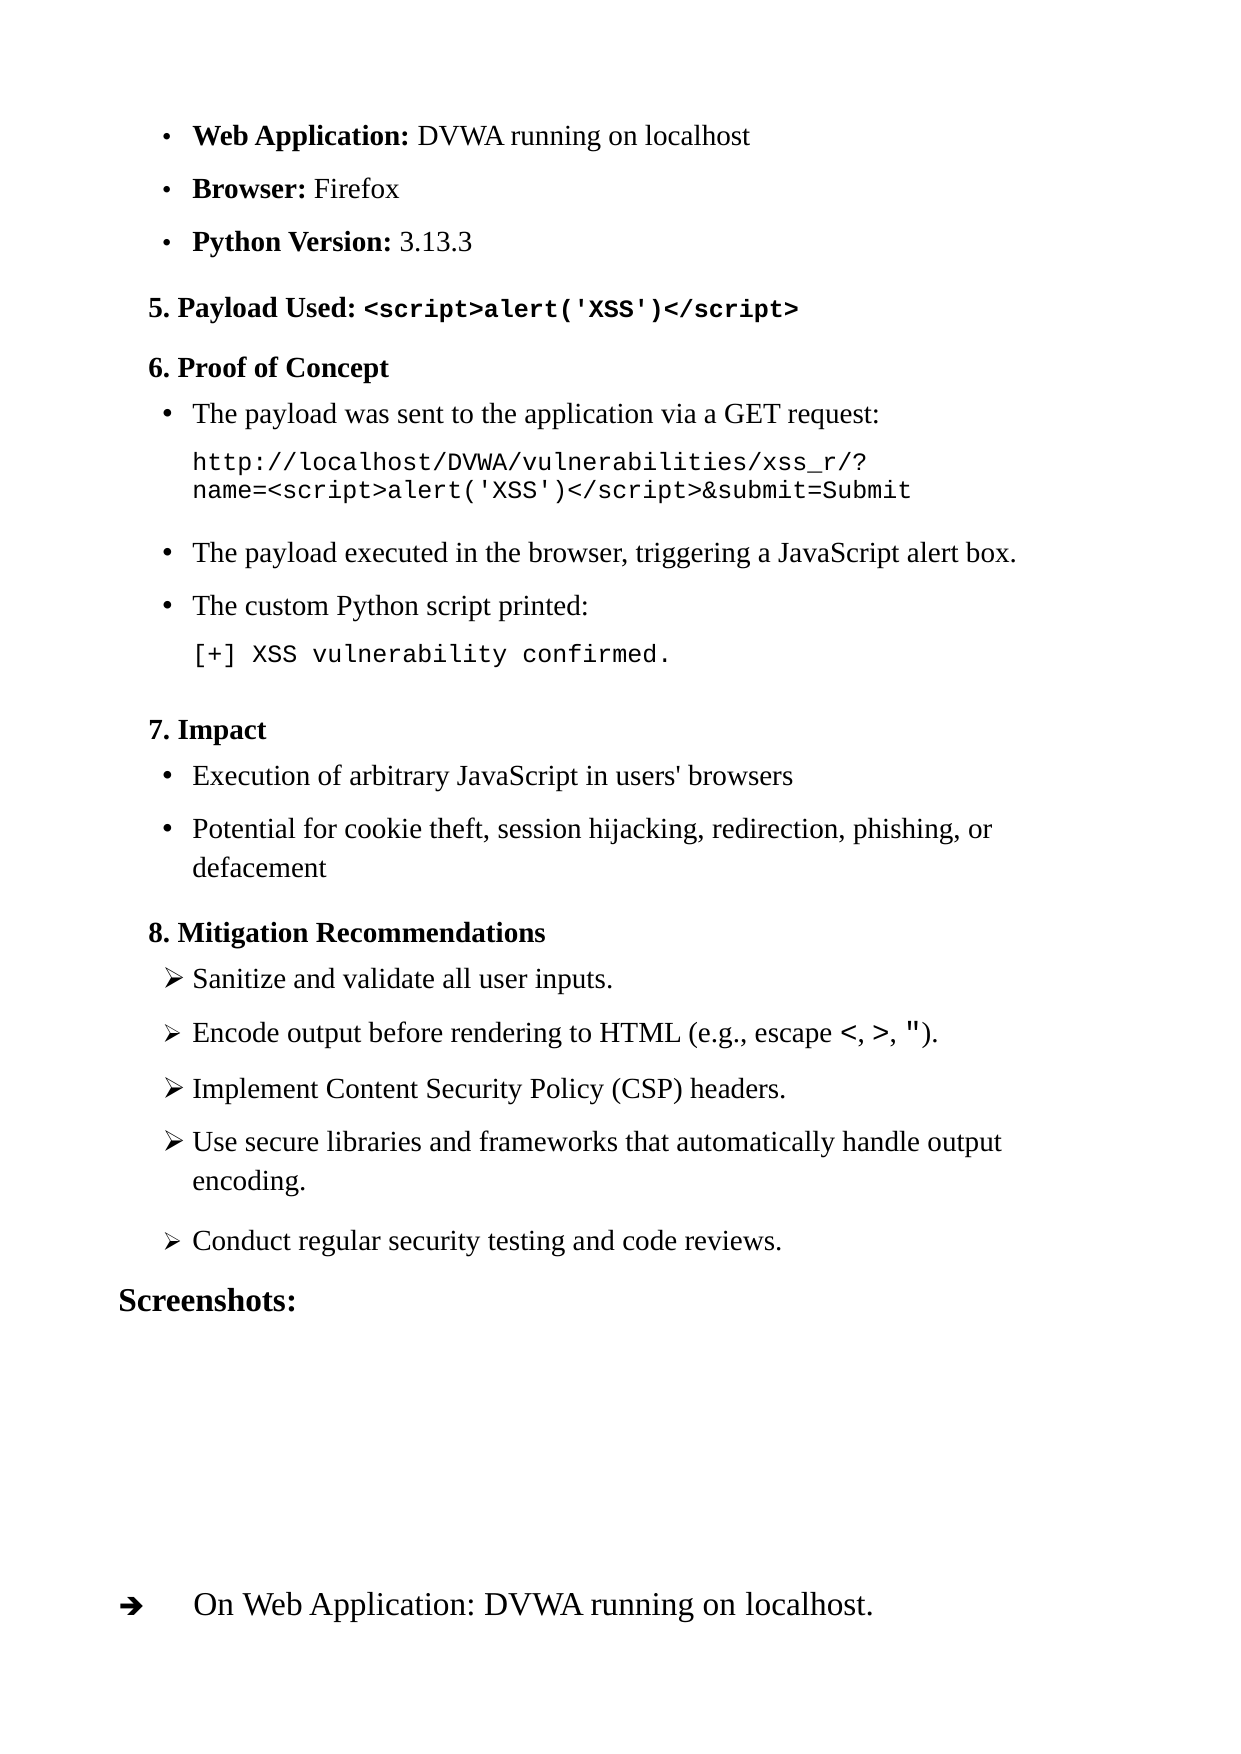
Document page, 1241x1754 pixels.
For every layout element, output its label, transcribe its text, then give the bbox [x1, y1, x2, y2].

subtitle 🔹 7. Impact [118, 712, 1122, 746]
list Execution of arbitrary JavaScript in users' browsers [162, 758, 1122, 792]
list On Web Application: DVWA running on localhost. [118, 1581, 1063, 1624]
list The payload was sent to the application via a GET request: [162, 396, 1122, 429]
list [+] XSS vulnerability confirmed. [162, 642, 1122, 670]
subtitle 🔹 8. Mitigation Recommendations [118, 916, 1122, 949]
subtitle 🔹 5. Payload Used: <script>alert('XSS')</script> [118, 290, 1122, 325]
list Web Application: DVWA running on localhost [162, 118, 1122, 152]
list Browser: Firefox [162, 171, 1122, 205]
list Use secure libraries and frameworks that automatically handle output encoding. [162, 1124, 1122, 1196]
list Implement Content Security Policy (CSP) headers. [162, 1071, 1122, 1104]
list Screenshots: [118, 1280, 1063, 1318]
list The custom Python script printed: [162, 588, 1122, 622]
list Encode output before rendering to HTML (e.g., escape <, >, "). [162, 1015, 1122, 1051]
list Conduct regular security testing and code reviews. [162, 1216, 1122, 1259]
list The payload executed in the browser, triggering a JavaScript alert box. [162, 535, 1122, 569]
list Python Version: 3.13.3 [162, 224, 1122, 258]
list http://localhost/DVWA/vulnerabilities/xss_r/?name=<script>alert('XSS')</script>&submit=Submit [162, 449, 1122, 506]
subtitle 🔹 6. Proof of Concept [118, 350, 1122, 383]
list Potential for cookie theft, session hijacking, redirection, phishing, or defacement [162, 811, 1122, 883]
list Sanitize and validate all user inputs. [162, 962, 1122, 995]
